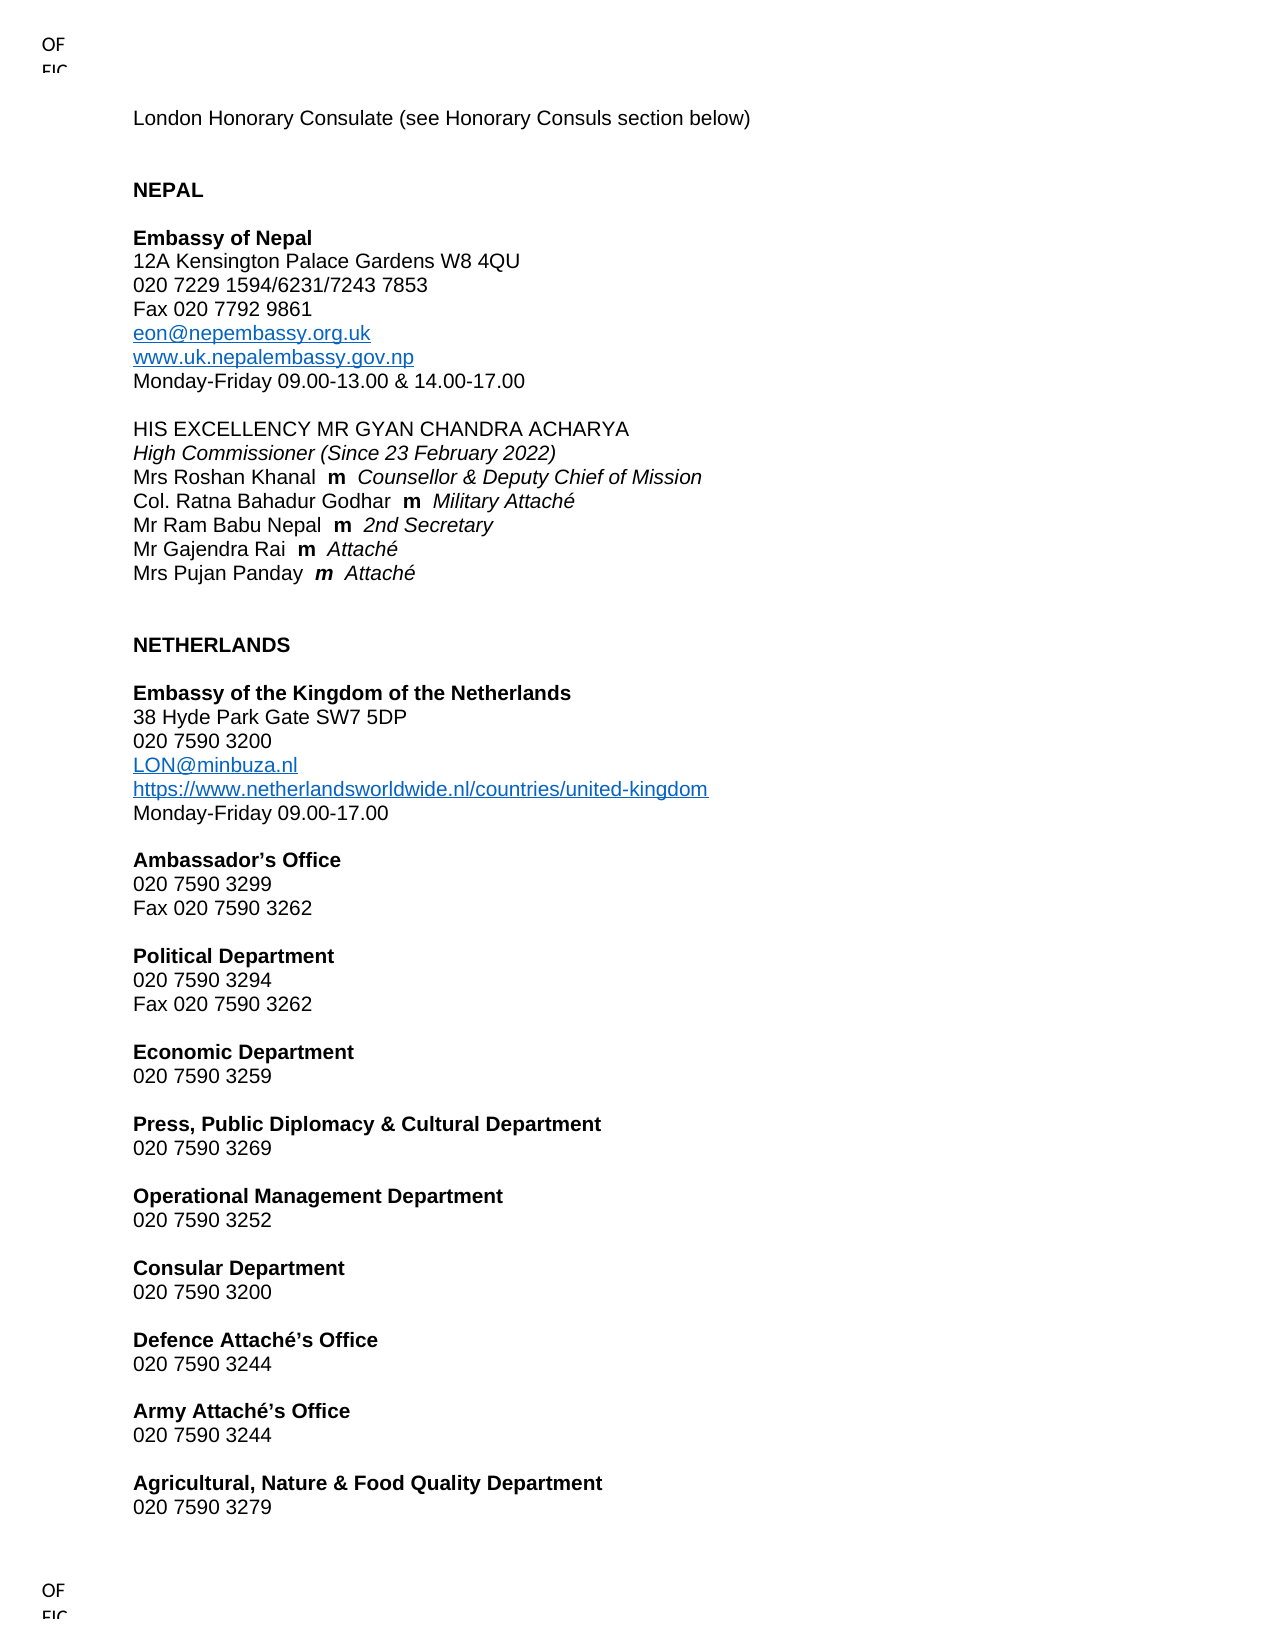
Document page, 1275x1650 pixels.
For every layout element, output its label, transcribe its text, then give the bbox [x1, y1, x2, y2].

text Monday-Friday 09.00-13.00 & 14.00-17.00 [133, 369, 1181, 393]
text Mrs Roshan Khanal m Counsellor & Deputy Chief of Mission [133, 465, 1181, 489]
text eon@nepembassy.org.uk [133, 321, 1181, 345]
text Agricultural, Nature & Food Quality Department [133, 1471, 1181, 1495]
text High Commissioner (Since 23 February 2022) [133, 441, 1181, 465]
text Mr Ram Babu Nepal m 2nd Secretary [133, 513, 1181, 537]
text 020 7590 3200 [133, 728, 1181, 752]
text 020 7590 3244 [133, 1423, 1181, 1447]
text Fax 020 7792 9861 [133, 297, 1181, 321]
text www.uk.nepalembassy.gov.np [133, 345, 1181, 369]
text 020 7590 3294 [133, 968, 1181, 992]
text Embassy of Nepal [133, 225, 1181, 249]
text Political Department [133, 944, 1181, 968]
text 020 7229 1594/6231/7243 7853 [133, 273, 1181, 297]
text Defence Attaché’s Office [133, 1327, 1181, 1351]
text 020 7590 3299 [133, 872, 1181, 896]
text 020 7590 3279 [133, 1495, 1181, 1519]
text NEPAL [133, 177, 1181, 201]
text 020 7590 3259 [133, 1064, 1181, 1088]
text 020 7590 3200 [133, 1279, 1181, 1303]
text Consular Department [133, 1256, 1181, 1279]
text Fax 020 7590 3262 [133, 992, 1181, 1016]
text LON@minbuza.nl [133, 752, 1181, 776]
text 020 7590 3252 [133, 1208, 1181, 1232]
text Embassy of the Kingdom of the Netherlands [133, 681, 1181, 704]
text Ambassador’s Office [133, 848, 1181, 872]
text Mr Gajendra Rai m Attaché [133, 537, 1181, 561]
text Monday-Friday 09.00-17.00 [133, 800, 1181, 824]
text Operational Management Department [133, 1184, 1181, 1208]
text London Honorary Consulate (see Honorary Consuls section below) [133, 106, 1181, 129]
text HIS EXCELLENCY MR GYAN CHANDRA ACHARYA [133, 417, 1181, 441]
text Economic Department [133, 1040, 1181, 1064]
text https://www.netherlandsworldwide.nl/countries/united-kingdom [133, 776, 1181, 800]
text Press, Public Diplomacy & Cultural Department [133, 1112, 1181, 1136]
text Army Attaché’s Office [133, 1399, 1181, 1423]
text Fax 020 7590 3262 [133, 896, 1181, 920]
text NETHERLANDS [133, 633, 1181, 657]
text Mrs Pujan Panday m Attaché [133, 561, 1181, 585]
text 020 7590 3244 [133, 1351, 1181, 1375]
text 020 7590 3269 [133, 1136, 1181, 1160]
text 12A Kensington Palace Gardens W8 4QU [133, 249, 1181, 273]
text Col. Ratna Bahadur Godhar m Military Attaché [133, 489, 1181, 513]
text 38 Hyde Park Gate SW7 5DP [133, 704, 1181, 728]
